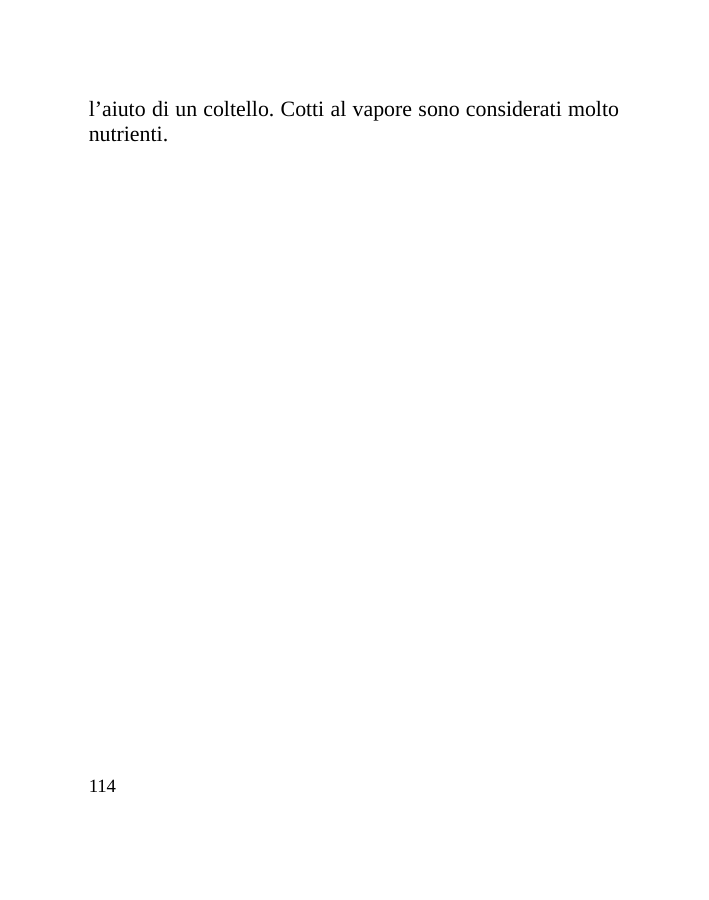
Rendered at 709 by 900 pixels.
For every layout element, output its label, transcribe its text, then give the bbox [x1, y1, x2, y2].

text l’aiuto di un coltello. Cotti al vapore sono considerati molto nutrienti. [88, 96, 620, 146]
